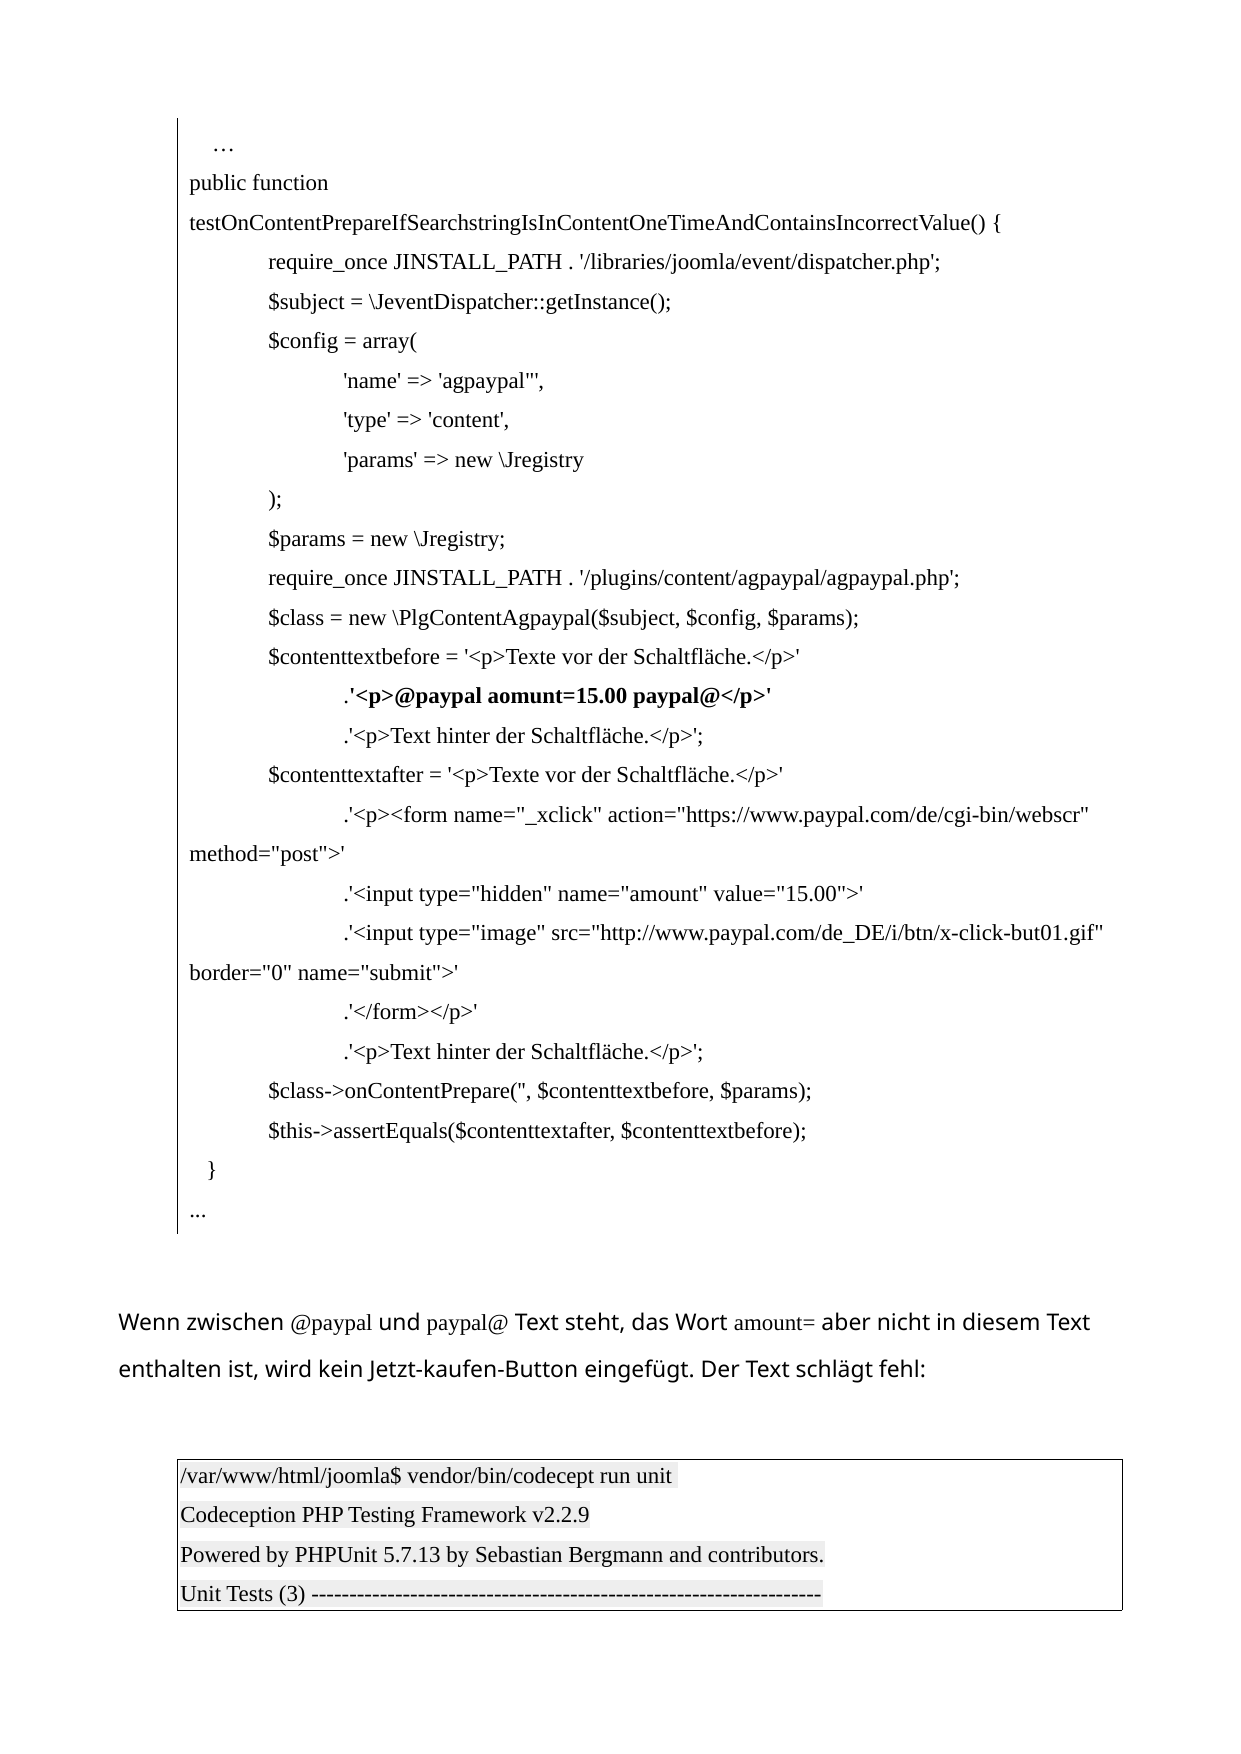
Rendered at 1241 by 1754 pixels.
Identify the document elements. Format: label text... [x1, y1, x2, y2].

text /var/www/html/joomla$ vendor/bin/codecept run unit Codeception PHP Testing Framework v2.2.9 Powered by PHPUnit 5.7.13 by Sebastian Bergmann and contributors. Unit Tests (3) [178, 1460, 1122, 1610]
text Wenn zwischen @paypal und paypal@ Text steht, das Wort amount= aber nicht in diesem Text enthalten ist, wird kein Jetzt-kaufen-Button eingefügt. Der Text schlägt fehl: [118, 1306, 1122, 1384]
text … public function testOnContentPrepareIfSearchstringIsInContentOneTimeAndContainsIncorrectValue() { require_once JINSTALL_PATH . '/libraries/joomla/event/dispatcher.php'; $subject = \JeventDispatcher::getInstance(); $config = array( 'name' => 'agpaypal"', 'type' => 'content', 'params' => new \Jregistry ); $params = new \Jregistry; require_once JINSTALL_PATH . '/plugins/content/agpaypal/agpaypal.php'; $class = new \PlgContentAgpaypal($subject, $config, $params); $contenttextbefore = '<p>Texte vor der Schaltfläche.</p>' .'<p>@paypal aomunt=15.00 paypal@</p>' .'<p>Text hinter der Schaltfläche.</p>'; $contenttextafter = '<p>Texte vor der Schaltfläche.</p>' .'<p><form name="_xclick" action="https://www.paypal.com/de/cgi-bin/webscr" method="post">' .'<input type="hidden" name="amount" value="15.00">' .'<input type="image" src="http://www.paypal.com/de_DE/i/btn/x-click-but01.gif" border="0" name="submit">' .'</form></p>' .'<p>Text hinter der Schaltfläche.</p>'; $class->onContentPrepare('', $contenttextbefore, $params); $this->assertEquals($contenttextafter, $contenttextbefore); } ... [178, 118, 1122, 1234]
